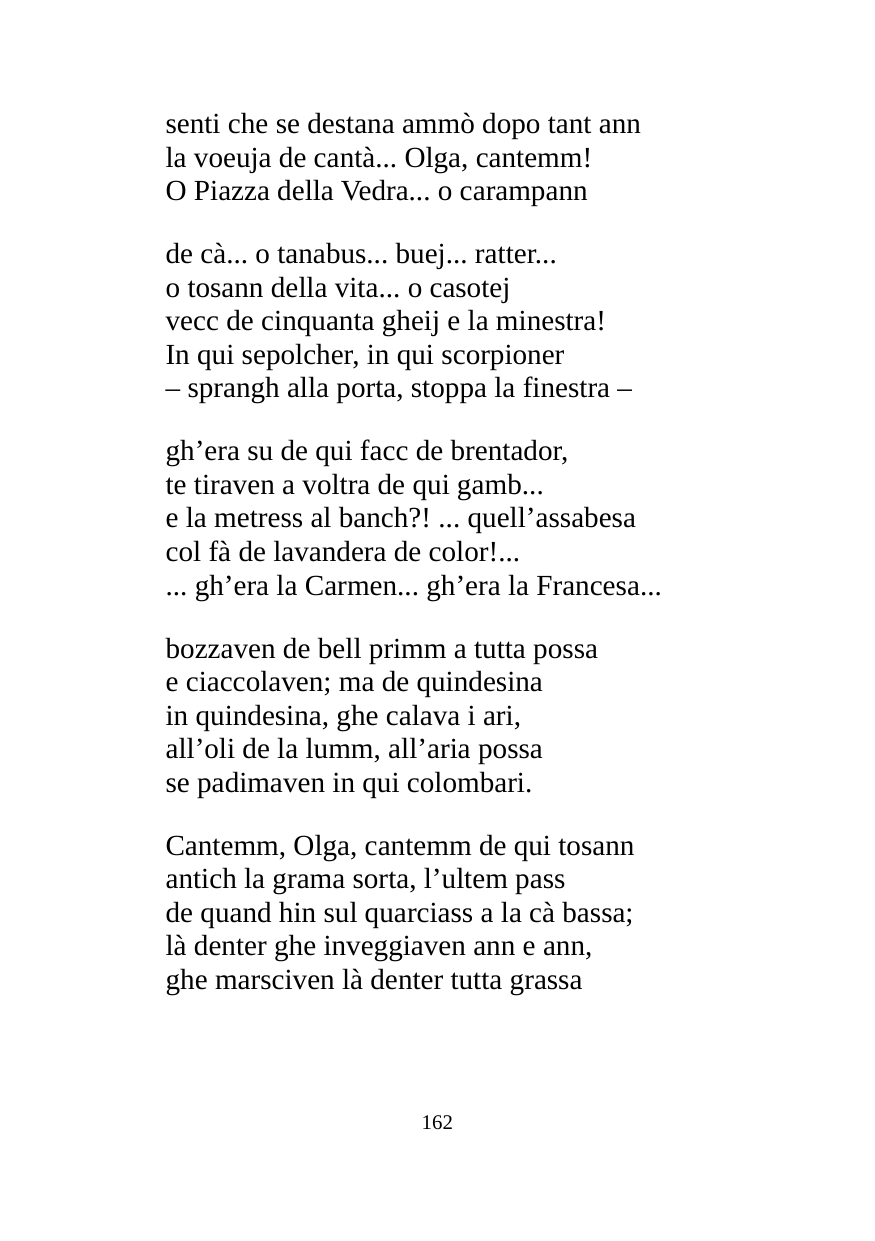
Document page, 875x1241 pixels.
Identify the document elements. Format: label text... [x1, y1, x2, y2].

text senti che se destana ammò dopo tant ann la voeuja de cantà... Olga, cantemm! O Piazza della Vedra... o carampann [165, 106, 768, 207]
text Cantemm, Olga, cantemm de qui tosann antich la grama sorta, l’ultem pass de quand hin sul quarciass a la cà bassa; là denter ghe inveggiaven ann e ann, ghe marsciven là denter tutta grassa [165, 828, 768, 996]
text de cà... o tanabus... buej... ratter... o tosann della vita... o casotej vecc de cinquanta gheij e la minestra! In qui sepolcher, in qui scorpioner – sprangh alla porta, stoppa la finestra – [165, 236, 768, 404]
text bozzaven de bell primm a tutta possa e ciaccolaven; ma de quindesina in quindesina, ghe calava i ari, all’oli de la lumm, all’aria possa se padimaven in qui colombari. [165, 631, 768, 798]
text gh’era su de qui facc de brentador, te tiraven a voltra de qui gamb... e la metress al banch?! ... quell’assabesa col fà de lavandera de color!... ... gh’era la Carmen... gh’era la Francesa... [165, 433, 768, 601]
